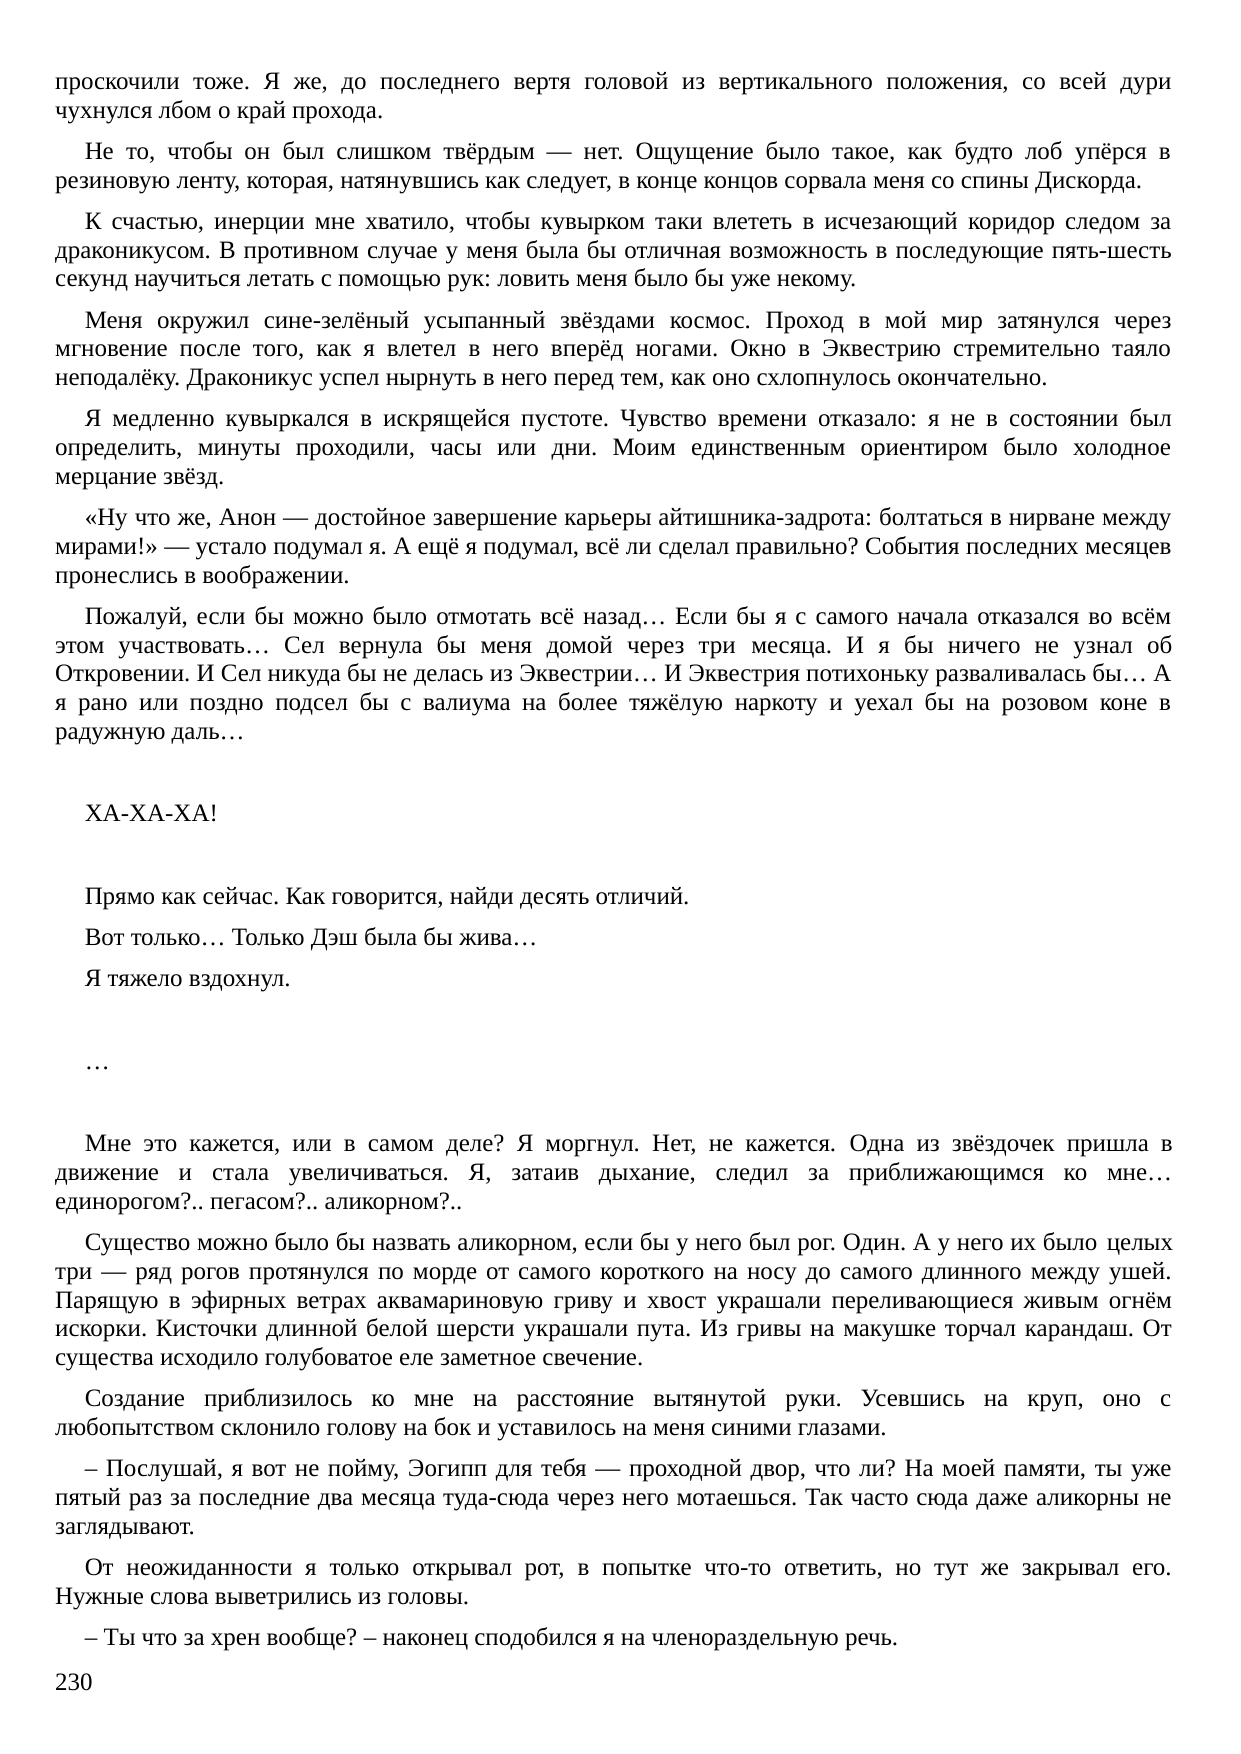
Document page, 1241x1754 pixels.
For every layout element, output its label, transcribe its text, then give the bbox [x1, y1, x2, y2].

text Мне это кажется, или в самом деле? Я моргнул. Нет, не кажется. Одна из звёздочек пришла в движение и стала увеличиваться. Я, затаив дыхание, следил за приближающимся ко мне… единорогом?.. пегасом?.. аликорном?.. [55, 1128, 1173, 1215]
text Пожалуй, если бы можно было отмотать всё назад… Если бы я с самого начала отказался во всём этом участвовать… Сел вернула бы меня домой через три месяца. И я бы ничего не узнал об Откровении. И Сел никуда бы не делась из Эквестрии… И Эквестрия потихоньку разваливалась бы… А я рано или поздно подсел бы с валиума на более тяжёлую наркоту и уехал бы на розовом коне в радужную даль… [55, 601, 1173, 745]
text … [55, 1046, 1173, 1075]
text – Ты что за хрен вообще? – наконец сподобился я на членораздельную речь. [55, 1622, 1173, 1651]
text Меня окружил сине-зелёный усыпанный звёздами космос. Проход в мой мир затянулся через мгновение после того, как я влетел в него вперёд ногами. Окно в Эквестрию стремительно таяло неподалёку. Драконикус успел нырнуть в него перед тем, как оно схлопнулось окончательно. [55, 305, 1173, 391]
text К счастью, инерции мне хватило, чтобы кувырком таки влететь в исчезающий коридор следом за драконикусом. В противном случае у меня была бы отличная возможность в последующие пять-шесть секунд научиться летать с помощью рук: ловить меня было бы уже некому. [55, 206, 1173, 292]
text Я тяжело вздохнул. [55, 963, 1173, 992]
text «Ну что же, Анон — достойное завершение карьеры айтишника-задрота: болтаться в нирване между мирами!» — устало подумал я. А ещё я подумал, всё ли сделал правильно? События последних месяцев пронеслись в воображении. [55, 502, 1173, 588]
text Не то, чтобы он был слишком твёрдым — нет. Ощущение было такое, как будто лоб упёрся в резиновую ленту, которая, натянувшись как следует, в конце концов сорвала меня со спины Дискорда. [55, 136, 1173, 193]
text – Послушай, я вот не пойму, Эогипп для тебя — проходной двор, что ли? На моей памяти, ты уже пятый раз за последние два месяца туда-сюда через него мотаешься. Так часто сюда даже аликорны не заглядывают. [55, 1453, 1173, 1540]
text ХА-ХА-ХА! [55, 798, 1173, 827]
text Существо можно было бы назвать аликорном, если бы у него был рог. Один. А у него их было целых три — ряд рогов протянулся по морде от самого короткого на носу до самого длинного между ушей. Парящую в эфирных ветрах аквамариновую гриву и хвост украшали переливающиеся живым огнём искорки. Кисточки длинной белой шерсти украшали пута. Из гривы на макушке торчал карандаш. От существа исходило голубоватое еле заметное свечение. [55, 1227, 1173, 1371]
text Вот только… Только Дэш была бы жива… [55, 922, 1173, 951]
text Я медленно кувыркался в искрящейся пустоте. Чувство времени отказало: я не в состоянии был определить, минуты проходили, часы или дни. Моим единственным ориентиром было холодное мерцание звёзд. [55, 403, 1173, 490]
text От неожиданности я только открывал рот, в попытке что-то ответить, но тут же закрывал его. Нужные слова выветрились из головы. [55, 1552, 1173, 1610]
text Прямо как сейчас. Как говорится, найди десять отличий. [55, 881, 1173, 910]
text Создание приблизилось ко мне на расстояние вытянутой руки. Усевшись на круп, оно с любопытством склонило голову на бок и уставилось на меня синими глазами. [55, 1383, 1173, 1441]
text проскочили тоже. Я же, до последнего вертя головой из вертикального положения, со всей дури чухнулся лбом о край прохода. [55, 66, 1173, 123]
